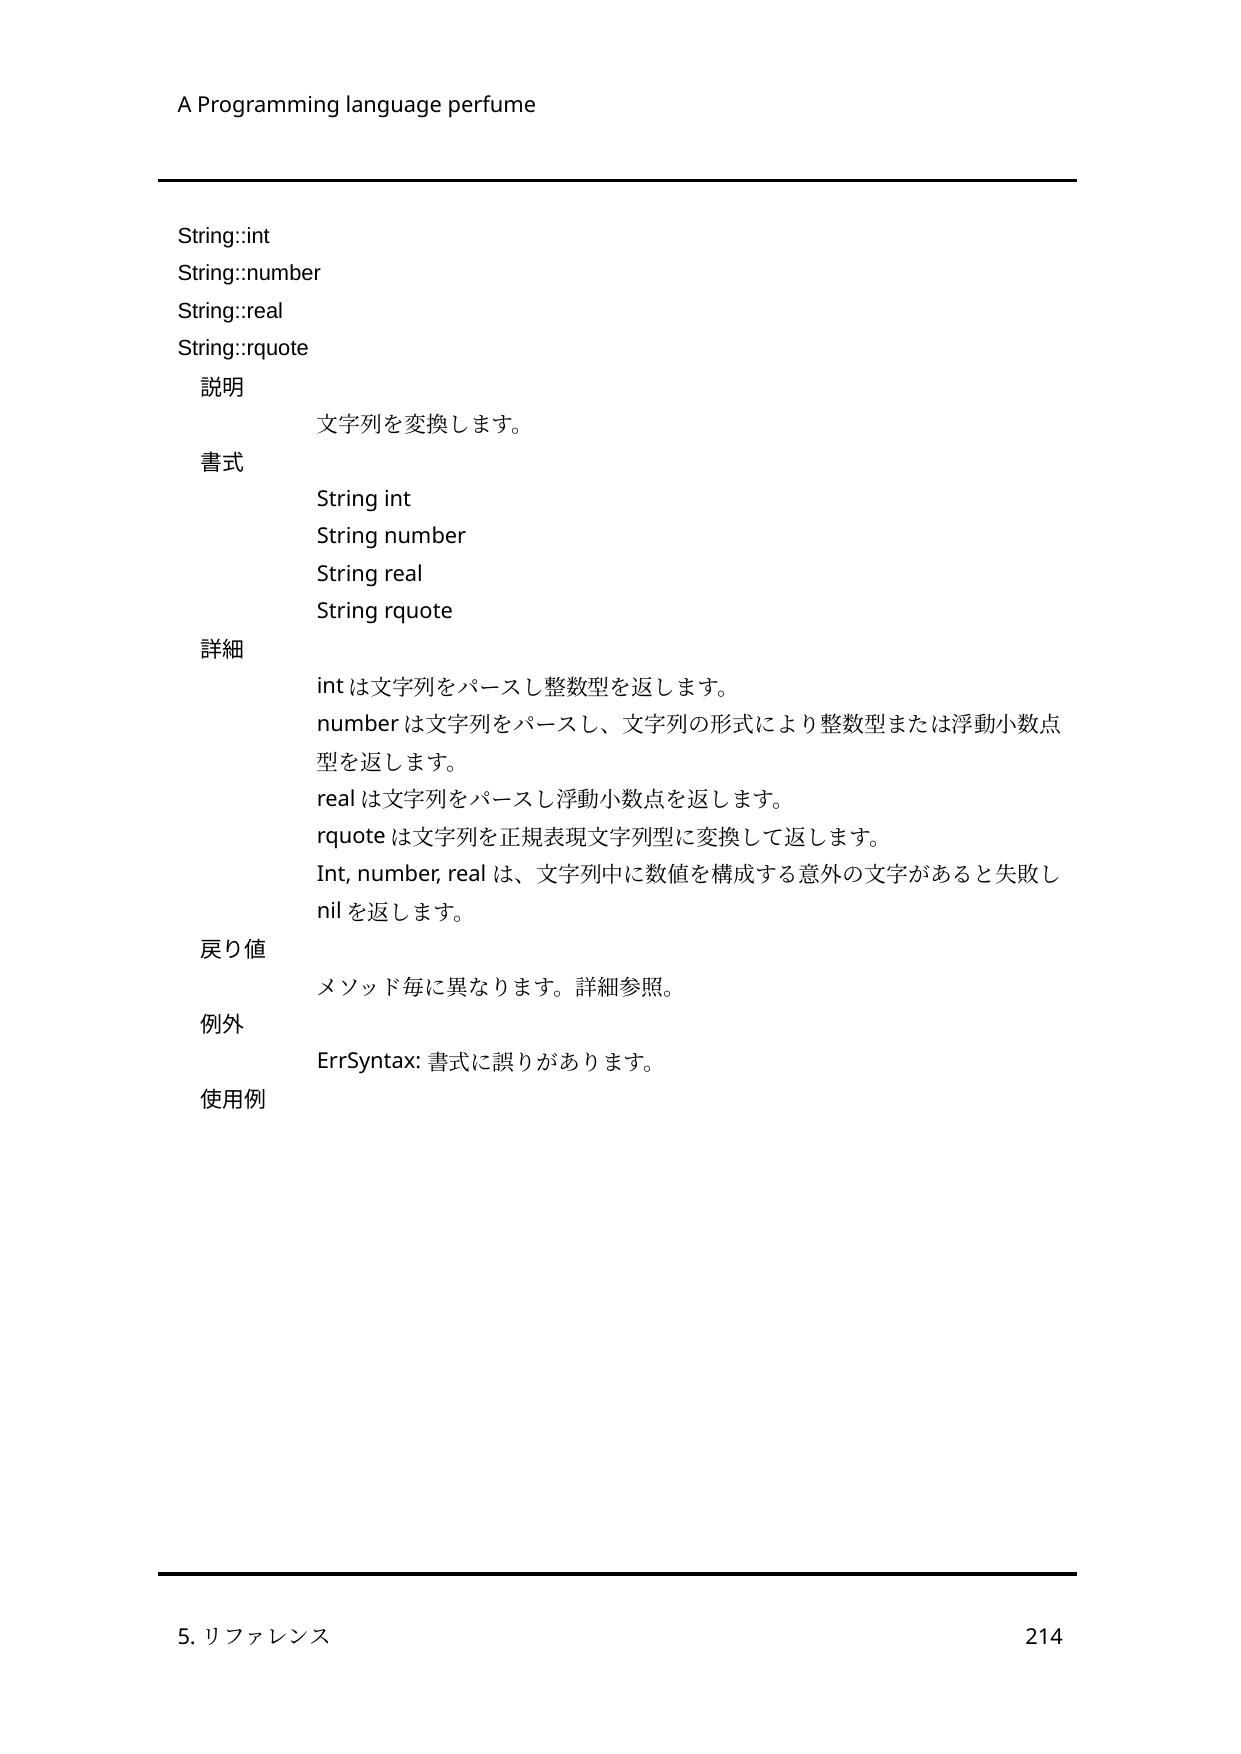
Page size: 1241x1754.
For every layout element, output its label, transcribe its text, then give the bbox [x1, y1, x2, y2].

table_cell 使用例 [200, 1079, 317, 1154]
table_cell intは文字列をパースし整数型を返します。 numberは文字列をパースし、文字列の形式により整数型または浮動小数点型を返します。 realは文字列をパースし浮動小数点を返します。 rquoteは文字列を正規表現文字列型に変換して返します。 Int, number, real は、文字列中に数値を構成する意外の文字があると失敗しnilを返します。 [317, 629, 1063, 929]
table_cell 例外 [200, 1004, 317, 1079]
table_header 文字列を変換します。 [317, 367, 1063, 442]
table_cell ErrSyntax: 書式に誤りがあります。 [317, 1004, 1063, 1079]
subtitle String::real [177, 292, 1063, 329]
table_cell [317, 1079, 1063, 1154]
table_cell String int String number String real String rquote [317, 442, 1063, 629]
table_cell 書式 [200, 442, 317, 629]
subtitle String::rquote [177, 329, 1063, 367]
table_cell メソッド毎に異なります。詳細参照。 [317, 929, 1063, 1004]
table_header 説明 [200, 367, 317, 442]
subtitle String::number [177, 254, 1063, 292]
table_cell 戻り値 [200, 929, 317, 1004]
table_cell 詳細 [200, 629, 317, 929]
subtitle String::int [177, 217, 1063, 254]
